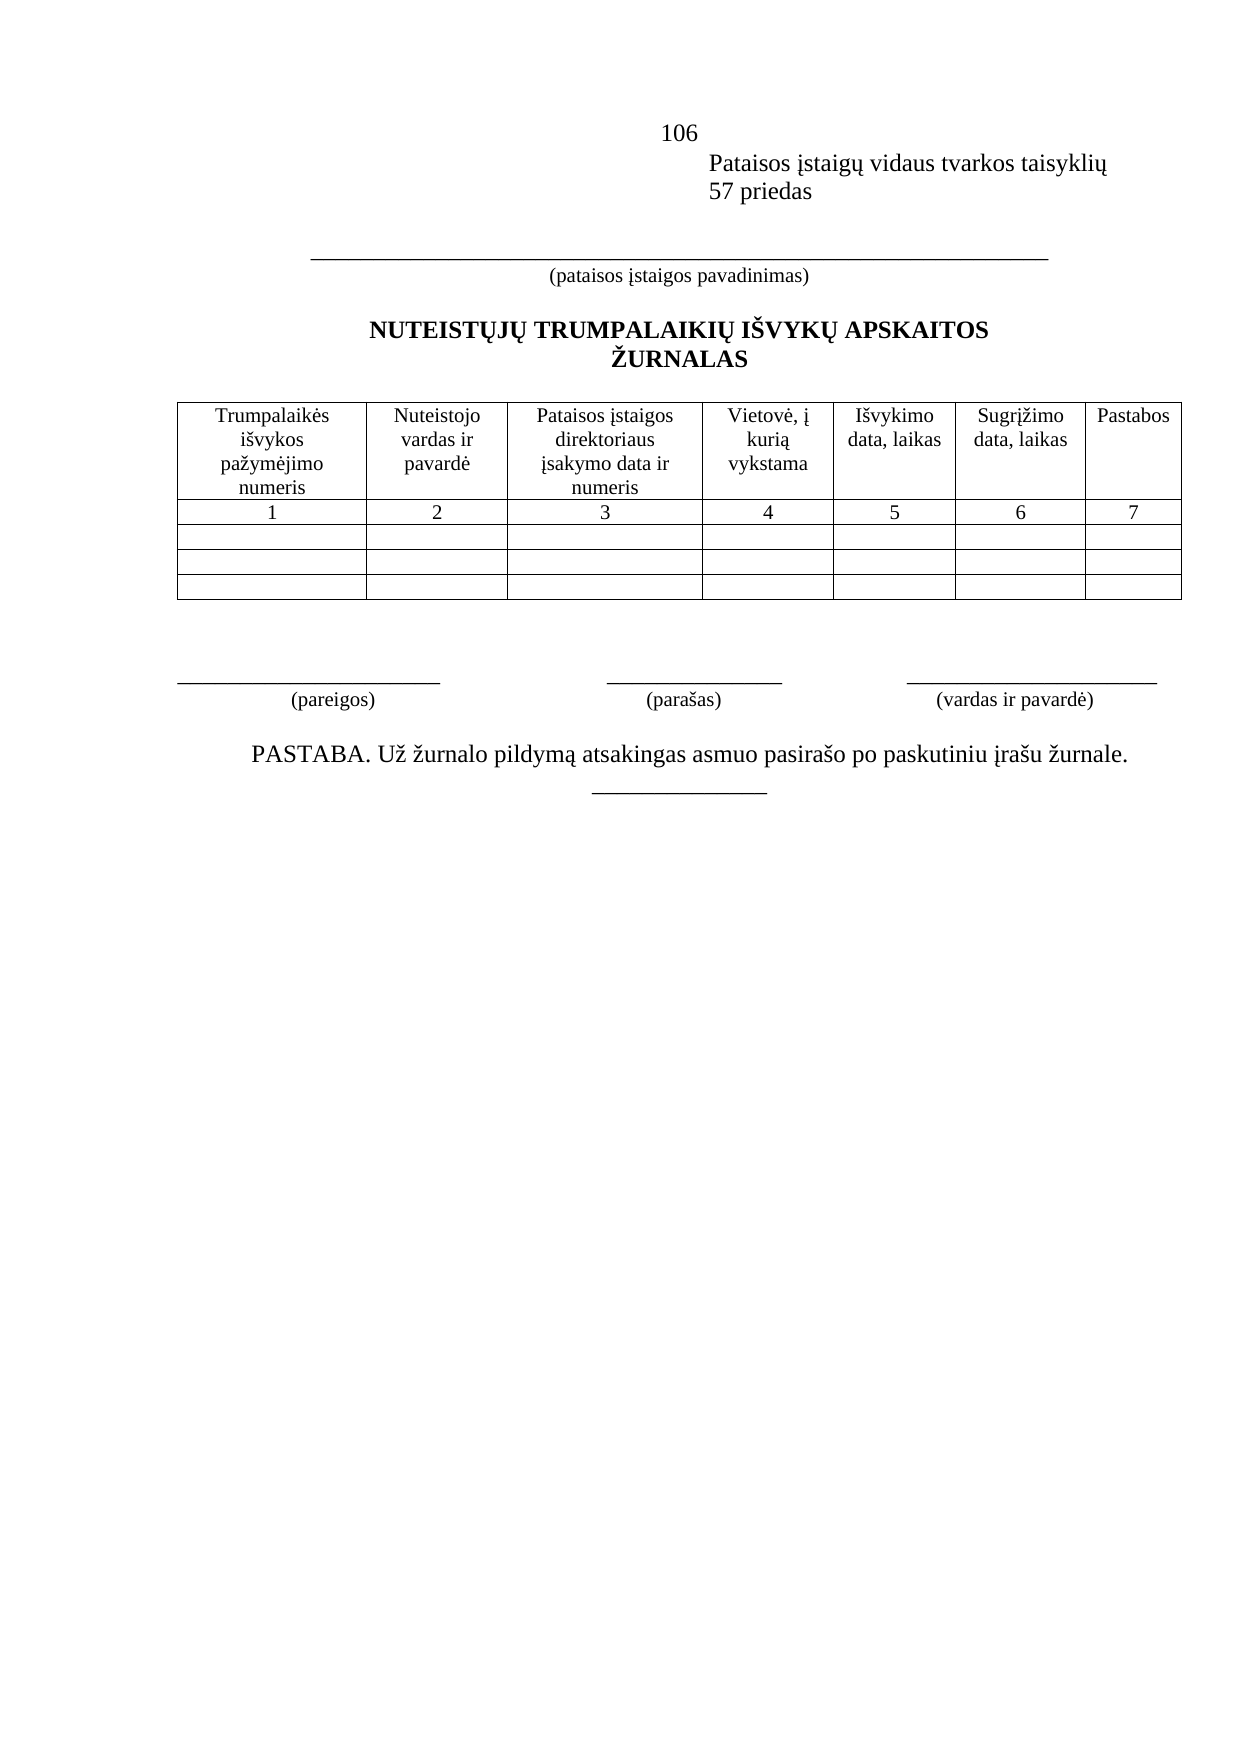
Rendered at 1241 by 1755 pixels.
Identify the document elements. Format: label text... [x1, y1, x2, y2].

table_cell [367, 525, 507, 549]
table_cell [1086, 550, 1181, 574]
text _____________________ ______________ ____________________ [177, 658, 1181, 687]
text Pataisos įstaigų vidaus tvarkos taisyklių [709, 148, 1181, 176]
text ___________________________________________________________ [177, 234, 1181, 263]
table_cell [956, 575, 1085, 599]
text ŽURNALAS [177, 344, 1181, 373]
table_header Sugrįžimo data, laikas [956, 403, 1085, 499]
table_cell [367, 550, 507, 574]
table_cell [834, 575, 955, 599]
table_cell [703, 525, 833, 549]
table_cell [834, 550, 955, 574]
table_cell [703, 575, 833, 599]
text PASTABA. Už žurnalo pildymą atsakingas asmuo pasirašo po paskutiniu įrašu žurnale. [177, 739, 1181, 768]
text (pataisos įstaigos pavadinimas) [177, 263, 1181, 287]
table_header Vietovė, į kurią vykstama [703, 403, 833, 499]
table_cell 1 [178, 500, 366, 524]
table_cell 5 [834, 500, 955, 524]
table_cell [703, 550, 833, 574]
text NUTEISTŲJŲ TRUMPALAIKIŲ IŠVYKŲ APSKAITOS [177, 315, 1181, 344]
table_cell [508, 525, 702, 549]
table_cell [956, 525, 1085, 549]
table_header Pataisos įstaigos direktoriaus įsakymo data ir numeris [508, 403, 702, 499]
table_cell [956, 550, 1085, 574]
table_cell [1086, 575, 1181, 599]
text 57 priedas [177, 176, 1181, 205]
table_cell 3 [508, 500, 702, 524]
table_cell [508, 575, 702, 599]
table_cell [508, 550, 702, 574]
table_cell 7 [1086, 500, 1181, 524]
table_header Pastabos [1086, 403, 1181, 499]
text (pareigos) (parašas) (vardas ir pavardė) [177, 687, 1181, 711]
table_cell 2 [367, 500, 507, 524]
table_cell [178, 525, 366, 549]
table_cell [1086, 525, 1181, 549]
table_header Trumpalaikės išvykos pažymėjimo numeris [178, 403, 366, 499]
table_header Išvykimo data, laikas [834, 403, 955, 499]
table_cell [367, 575, 507, 599]
table_cell [834, 525, 955, 549]
table_cell [178, 575, 366, 599]
table_cell 6 [956, 500, 1085, 524]
text ______________ [177, 768, 1181, 797]
table_cell 4 [703, 500, 833, 524]
table_cell [178, 550, 366, 574]
table_header Nuteistojo vardas ir pavardė [367, 403, 507, 499]
